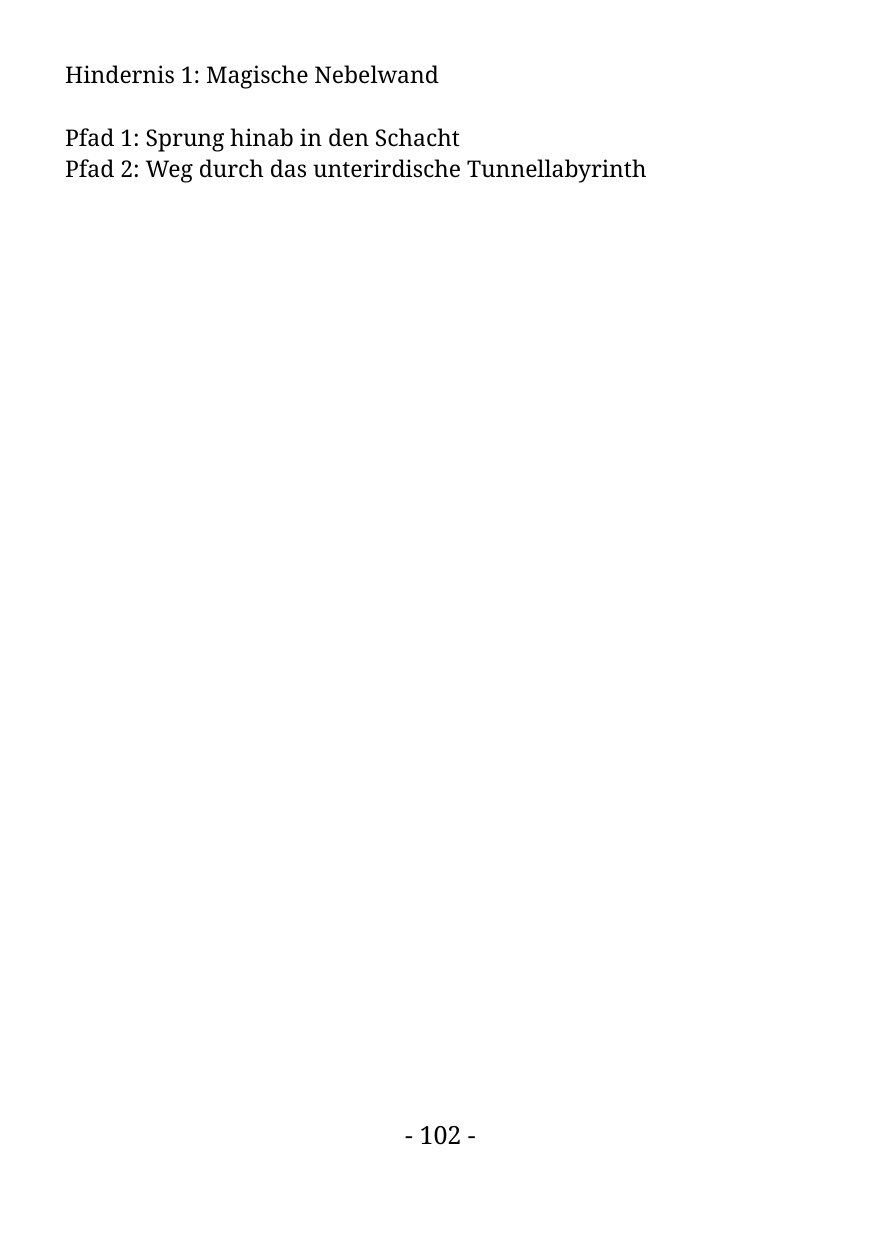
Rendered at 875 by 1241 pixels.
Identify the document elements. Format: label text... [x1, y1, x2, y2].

text Hindernis 1: Magische Nebelwand Pfad 1: Sprung hinab in den Schacht Pfad 2: Weg durch das unterirdische Tunnellabyrinth [65, 59, 809, 184]
